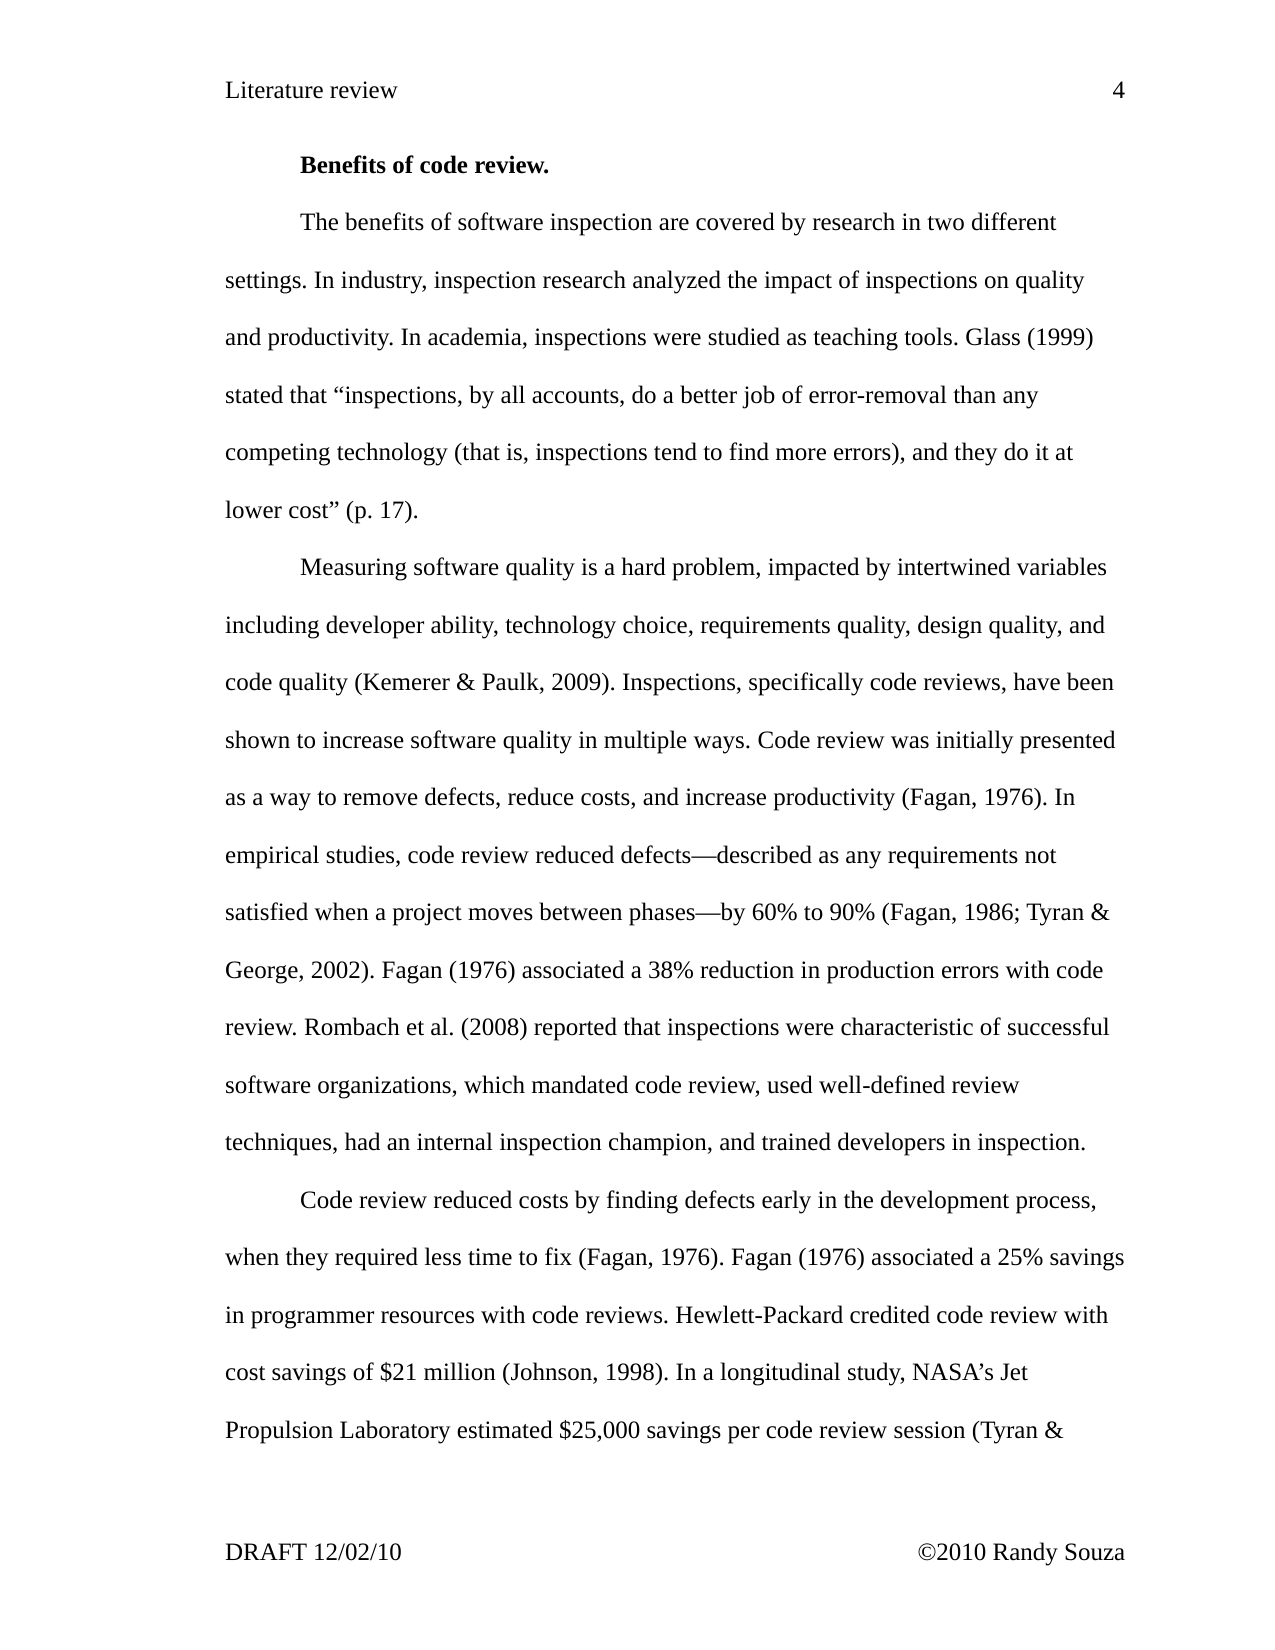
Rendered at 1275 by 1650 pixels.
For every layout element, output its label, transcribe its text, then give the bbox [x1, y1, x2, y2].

text Code review reduced costs by finding defects early in the development process, when they required less time to fix (Fagan, 1976). Fagan (1976) associated a 25% savings in programmer resources with code reviews. Hewlett-Packard credited code review with cost savings of $21 million (Johnson, 1998). In a longitudinal study, NASA’s Jet Propulsion Laboratory estimated $25,000 savings per code review session (Tyran & [225, 1185, 1125, 1444]
subtitle Benefits of code review. [300, 150, 1125, 179]
text Measuring software quality is a hard problem, impacted by intertwined variables including developer ability, technology choice, requirements quality, design quality, and code quality (Kemerer & Paulk, 2009). Inspections, specifically code reviews, have been shown to increase software quality in multiple ways. Code review was initially presented as a way to remove defects, reduce costs, and increase productivity (Fagan, 1976). In empirical studies, code review reduced defects—described as any requirements not satisfied when a project moves between phases—by 60% to 90% (Fagan, 1986; Tyran & George, 2002). Fagan (1976) associated a 38% reduction in production errors with code review. Rombach et al. (2008) reported that inspections were characteristic of successful software organizations, which mandated code review, used well-defined review techniques, had an internal inspection champion, and trained developers in inspection. [225, 552, 1125, 1156]
text The benefits of software inspection are covered by research in two different settings. In industry, inspection research analyzed the impact of inspections on quality and productivity. In academia, inspections were studied as teaching tools. Glass (1999) stated that “inspections, by all accounts, do a better job of error-removal than any competing technology (that is, inspections tend to find more errors), and they do it at lower cost” (p. 17). [225, 207, 1125, 524]
